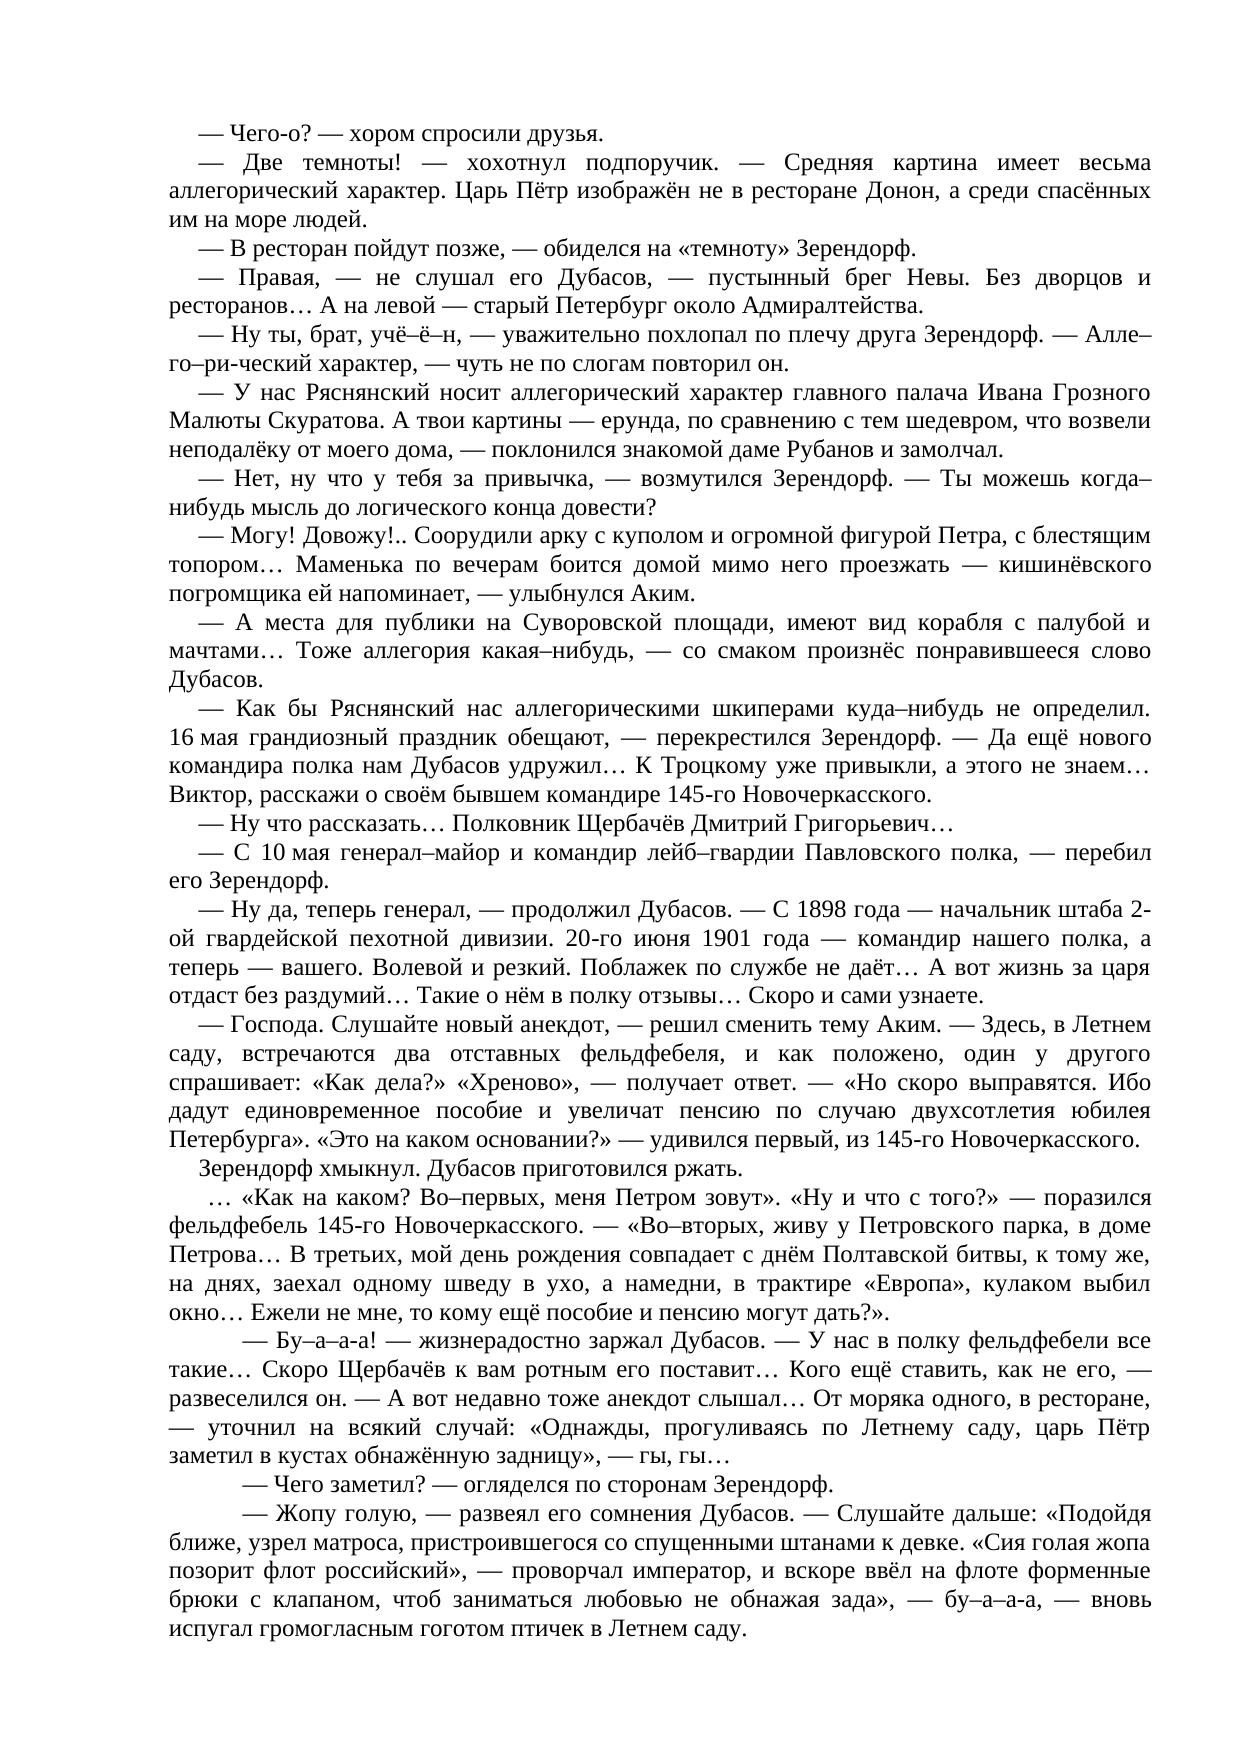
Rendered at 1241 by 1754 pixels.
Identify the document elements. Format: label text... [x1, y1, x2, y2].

text — Ну да, теперь генерал, — продолжил Дубасов. — С 1898 года — начальник штаба 2-ой гвардейской пехотной дивизии. 20‑го июня 1901 года — командир нашего полка, а теперь — вашего. Волевой и резкий. Поблажек по службе не даёт… А вот жизнь за царя отдаст без раздумий… Такие о нём в полку отзывы… Скоро и сами узнаете. [169, 894, 1152, 1009]
text — Как бы Ряснянский нас аллегорическими шкиперами куда–нибудь не определил. 16 мая грандиозный праздник обещают, — перекрестился Зерендорф. — Да ещё нового командира полка нам Дубасов удружил… К Троцкому уже привыкли, а этого не знаем… Виктор, расскажи о своём бывшем командире 145‑го Новочеркасского. [169, 693, 1152, 808]
text — С 10 мая генерал–майор и командир лейб–гвардии Павловского полка, — перебил его Зерендорф. [169, 837, 1152, 894]
text — Господа. Слушайте новый анекдот, — решил сменить тему Аким. — Здесь, в Летнем саду, встречаются два отставных фельдфебеля, и как положено, один у другого спрашивает: «Как дела?» «Хреново», — получает ответ. — «Но скоро выправятся. Ибо дадут единовременное пособие и увеличат пенсию по случаю двухсотлетия юбилея Петербурга». «Это на каком основании?» — удивился первый, из 145‑го Новочеркасского. [169, 1009, 1152, 1153]
text — Чего заметил? — огляделся по сторонам Зерендорф. [169, 1469, 1152, 1498]
text — Могу! Довожу!.. Соорудили арку с куполом и огромной фигурой Петра, с блестящим топором… Маменька по вечерам боится домой мимо него проезжать — кишинёвского погромщика ей напоминает, — улыбнулся Аким. [169, 521, 1152, 607]
text — Жопу голую, — развеял его сомнения Дубасов. — Слушайте дальше: «Подойдя ближе, узрел матроса, пристроившегося со спущенными штанами к девке. «Сия голая жопа позорит флот российский», — проворчал император, и вскоре ввёл на флоте форменные брюки с клапаном, чтоб заниматься любовью не обнажая зада», — бу–а–а-а, — вновь испугал громогласным гоготом птичек в Летнем саду. [169, 1498, 1152, 1642]
text — Чего-о? — хором спросили друзья. [169, 118, 1152, 147]
text — Нет, ну что у тебя за привычка, — возмутился Зерендорф. — Ты можешь когда–нибудь мысль до логического конца довести? [169, 463, 1152, 521]
text — Правая, — не слушал его Дубасов, — пустынный брег Невы. Без дворцов и ресторанов… А на левой — старый Петербург около Адмиралтейства. [169, 262, 1152, 319]
text — Ну что рассказать… Полковник Щербачёв Дмитрий Григорьевич… [169, 808, 1152, 837]
text — В ресторан пойдут позже, — обиделся на «темноту» Зерендорф. [169, 233, 1152, 262]
text — Ну ты, брат, учё–ё–н, — уважительно похлопал по плечу друга Зерендорф. — Алле–го–ри-ческий характер, — чуть не по слогам повторил он. [169, 319, 1152, 377]
text — А места для публики на Суворовской площади, имеют вид корабля с палубой и мачтами… Тоже аллегория какая–нибудь, — со смаком произнёс понравившееся слово Дубасов. [169, 607, 1152, 693]
text — У нас Ряснянский носит аллегорический характер главного палача Ивана Грозного Малюты Скуратова. А твои картины — ерунда, по сравнению с тем шедевром, что возвели неподалёку от моего дома, — поклонился знакомой даме Рубанов и замолчал. [169, 377, 1152, 463]
text — Бу–а–а-а! — жизнерадостно заржал Дубасов. — У нас в полку фельдфебели все такие… Скоро Щербачёв к вам ротным его поставит… Кого ещё ставить, как не его, — развеселился он. — А вот недавно тоже анекдот слышал… От моряка одного, в ресторане, — уточнил на всякий случай: «Однажды, прогуливаясь по Летнему саду, царь Пётр заметил в кустах обнажённую задницу», — гы, гы… [169, 1326, 1152, 1469]
text Зерендорф хмыкнул. Дубасов приготовился ржать. [169, 1153, 1152, 1182]
text … «Как на каком? Во–первых, меня Петром зовут». «Ну и что с того?» — поразился фельдфебель 145‑го Новочеркасского. — «Во–вторых, живу у Петровского парка, в доме Петрова… В третьих, мой день рождения совпадает с днём Полтавской битвы, к тому же, на днях, заехал одному шведу в ухо, а намедни, в трактире «Европа», кулаком выбил окно… Ежели не мне, то кому ещё пособие и пенсию могут дать?». [169, 1182, 1152, 1326]
text — Две темноты! — хохотнул подпоручик. — Средняя картина имеет весьма аллегорический характер. Царь Пётр изображён не в ресторане Донон, а среди спасённых им на море людей. [169, 147, 1152, 233]
